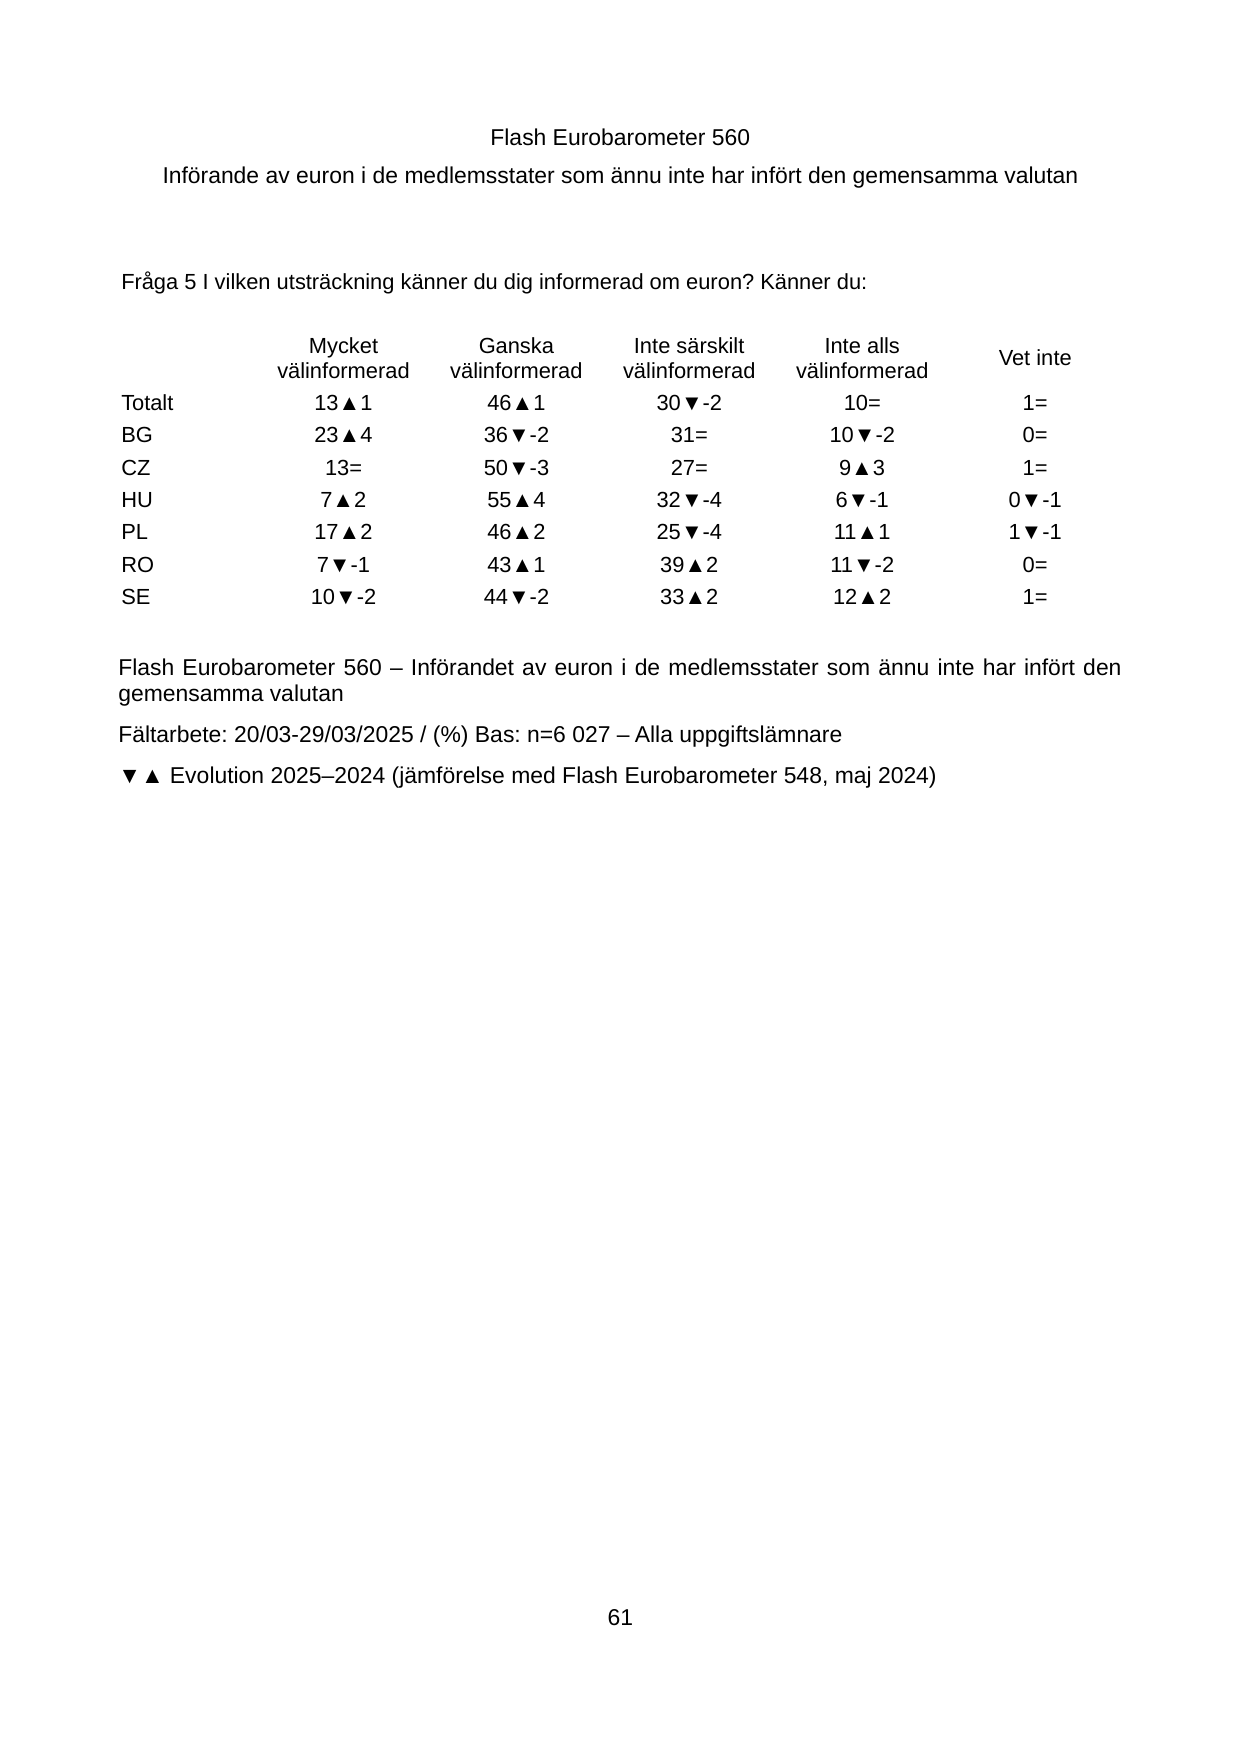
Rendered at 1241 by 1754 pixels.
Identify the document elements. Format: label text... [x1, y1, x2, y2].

table_cell 7▼-1 [257, 548, 430, 580]
table_cell 55▲4 [430, 483, 603, 516]
table_cell Ganska välinformerad [430, 330, 603, 386]
table_cell 36▼-2 [430, 419, 603, 451]
table_cell [949, 298, 1121, 330]
table_cell 10▼-2 [776, 419, 948, 451]
table_cell 1= [949, 580, 1121, 613]
table_cell Inte särskilt välinformerad [603, 330, 776, 386]
table_cell 10= [776, 386, 948, 418]
table_cell Totalt [118, 386, 257, 418]
table_cell Vet inte [949, 330, 1121, 386]
table_cell [118, 298, 257, 330]
table_cell 13= [257, 451, 430, 483]
table_cell 0▼-1 [949, 483, 1121, 516]
table_cell 1= [949, 386, 1121, 418]
table_cell [118, 330, 257, 386]
table_cell PL [118, 516, 257, 548]
table_cell 6▼-1 [776, 483, 948, 516]
table_cell RO [118, 548, 257, 580]
table_cell Inte alls välinformerad [776, 330, 948, 386]
table_cell 7▲2 [257, 483, 430, 516]
table_cell 23▲4 [257, 419, 430, 451]
table_cell 32▼-4 [603, 483, 776, 516]
text ▼▲ Evolution 2025–2024 (jämförelse med Flash Eurobarometer 548, maj 2024) [118, 762, 1122, 788]
table_cell [430, 298, 603, 330]
text Fältarbete: 20/03-29/03/2025 / (%) Bas: n=6 027 – Alla uppgiftslämnare [118, 721, 1122, 747]
table_cell 39▲2 [603, 548, 776, 580]
table_cell 46▲2 [430, 516, 603, 548]
table_cell 12▲2 [776, 580, 948, 613]
table_cell 31= [603, 419, 776, 451]
table_cell 11▲1 [776, 516, 948, 548]
table_cell 13▲1 [257, 386, 430, 418]
table_cell [603, 298, 776, 330]
table_cell 25▼-4 [603, 516, 776, 548]
table_cell [257, 298, 430, 330]
table_cell 27= [603, 451, 776, 483]
table_cell HU [118, 483, 257, 516]
table_cell 9▲3 [776, 451, 948, 483]
table_cell 10▼-2 [257, 580, 430, 613]
table_cell Mycket välinformerad [257, 330, 430, 386]
table_cell 44▼-2 [430, 580, 603, 613]
table_cell CZ [118, 451, 257, 483]
table_cell 0= [949, 419, 1121, 451]
table_cell 43▲1 [430, 548, 603, 580]
table_cell SE [118, 580, 257, 613]
table_cell 33▲2 [603, 580, 776, 613]
table_cell 11▼-2 [776, 548, 948, 580]
table_cell 30▼-2 [603, 386, 776, 418]
table_cell [776, 298, 948, 330]
table_header Fråga 5 I vilken utsträckning känner du dig informerad om euron? Känner du: [118, 265, 1121, 297]
table_cell BG [118, 419, 257, 451]
table_cell 1= [949, 451, 1121, 483]
table_cell 50▼-3 [430, 451, 603, 483]
table_cell 1▼-1 [949, 516, 1121, 548]
table_cell 46▲1 [430, 386, 603, 418]
table_cell 17▲2 [257, 516, 430, 548]
table_cell 0= [949, 548, 1121, 580]
text Flash Eurobarometer 560 – Införandet av euron i de medlemsstater som ännu inte har infört den gemensamma valutan [118, 654, 1122, 706]
